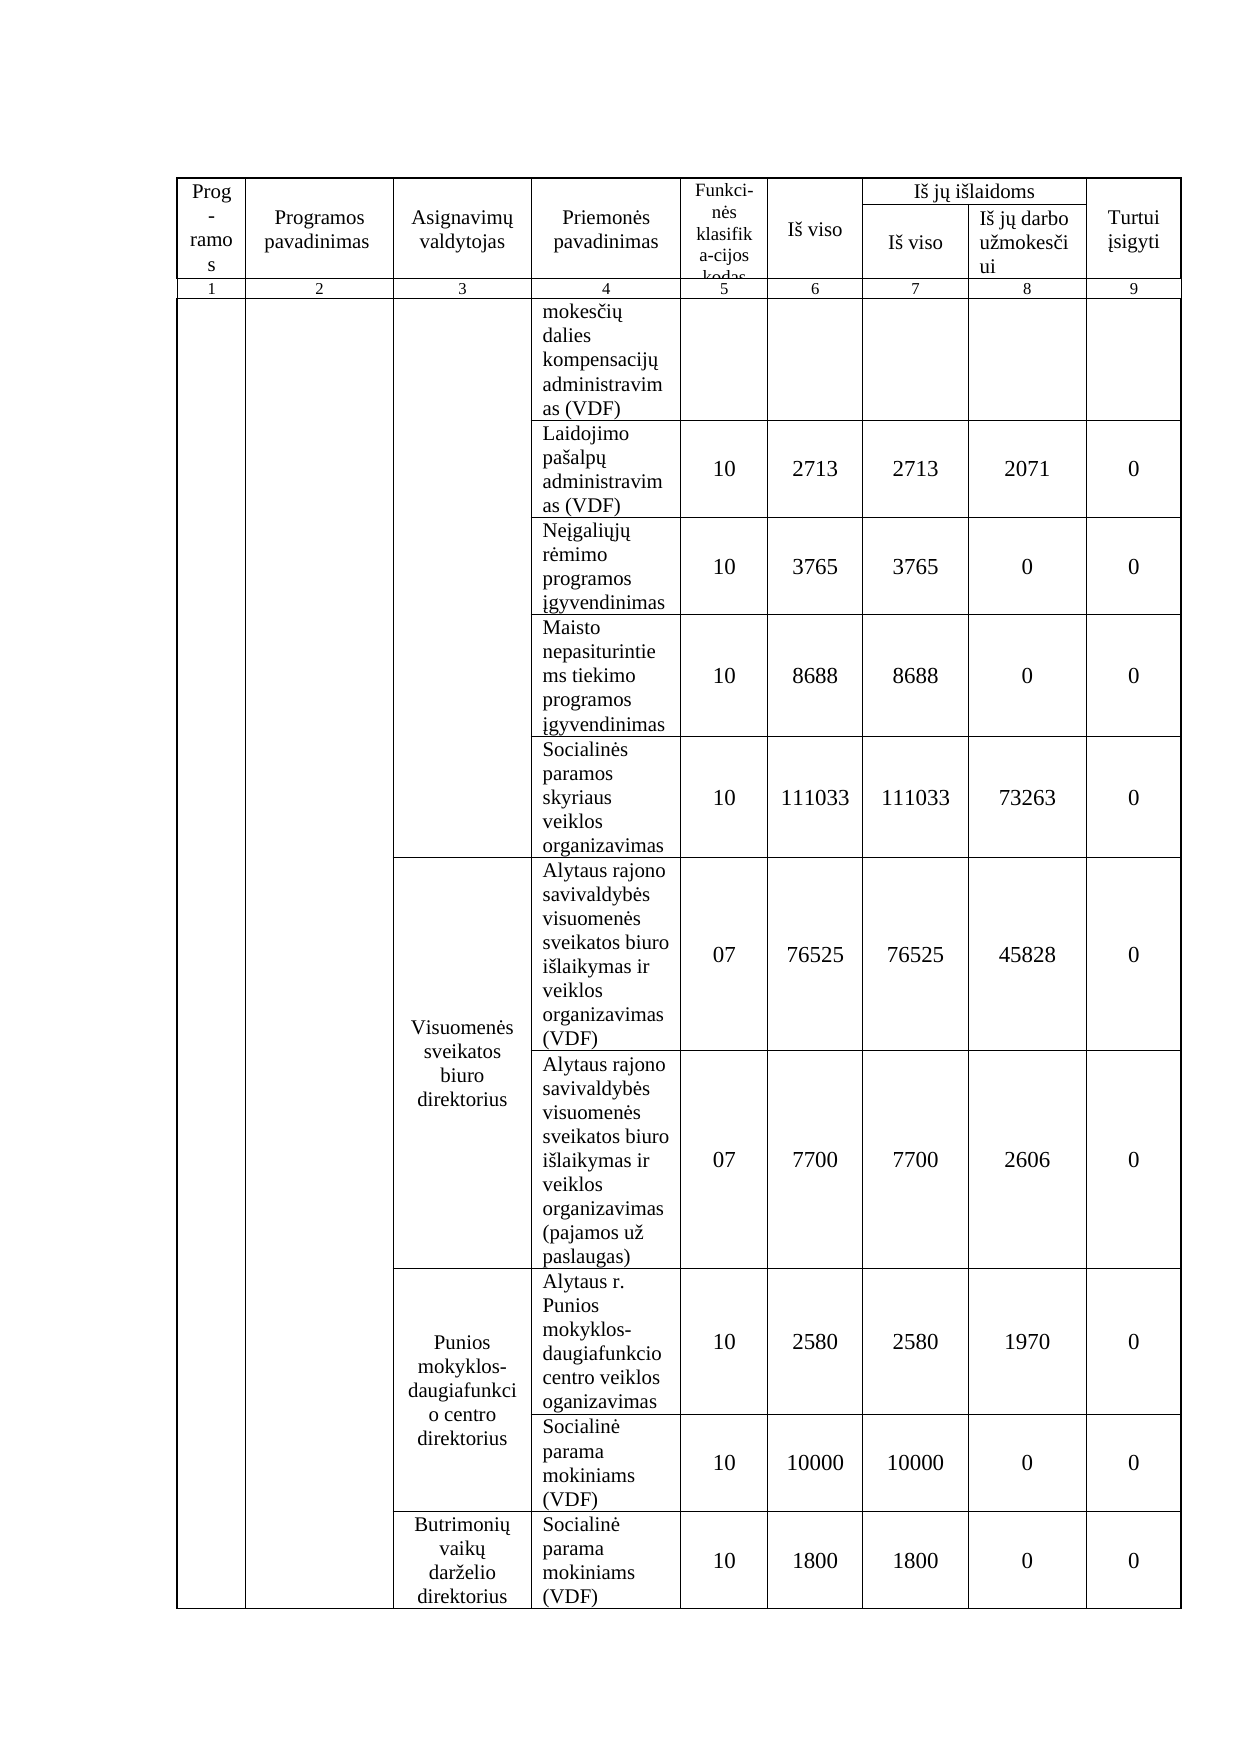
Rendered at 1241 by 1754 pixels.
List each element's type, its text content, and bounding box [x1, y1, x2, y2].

table_cell [394, 299, 531, 857]
table_header Priemonės pavadinimas [532, 179, 680, 278]
table_header Prog-ramos kodas [178, 179, 245, 278]
table_cell 1800 [863, 1512, 968, 1608]
table_header Turtui įsigyti [1087, 179, 1180, 278]
table_cell 9 [1087, 279, 1181, 298]
table_cell 4 [532, 279, 680, 298]
table_cell 10 [681, 737, 767, 857]
table_cell 7700 [863, 1051, 968, 1268]
table_cell 73263 [969, 737, 1086, 857]
table_cell 3765 [863, 518, 968, 614]
table_cell 0 [969, 518, 1086, 614]
table_cell 1970 [969, 1269, 1086, 1413]
table_cell Punios mokyklos-daugiafunkcio centro direktorius [394, 1269, 531, 1511]
table_cell 0 [1087, 858, 1180, 1050]
table_cell 0 [1087, 1415, 1180, 1511]
table_cell 76525 [768, 858, 862, 1050]
table_cell 111033 [768, 737, 862, 857]
table_cell Butrimonių vaikų darželio direktorius [394, 1512, 531, 1608]
table_cell 2606 [969, 1051, 1086, 1268]
table_cell mokesčių dalies kompensacijų administravimas (VDF) [532, 299, 680, 419]
table_header Iš jų išlaidoms [863, 179, 1086, 204]
table_cell [768, 299, 862, 419]
table_cell 2580 [863, 1269, 968, 1413]
table_cell 0 [1087, 1512, 1180, 1608]
table_cell [681, 299, 767, 419]
table_cell Alytaus rajono savivaldybės visuomenės sveikatos biuro išlaikymas ir veiklos organizavimas (VDF) [532, 858, 680, 1050]
table_cell 10 [681, 1415, 767, 1511]
table_header Programos pavadinimas [246, 179, 393, 278]
table_cell Laidojimo pašalpų administravimas (VDF) [532, 421, 680, 517]
table_cell Socialinės paramos skyriaus veiklos organizavimas [532, 737, 680, 857]
table_header Asignavimų valdytojas [394, 179, 531, 278]
table_cell 0 [969, 1512, 1086, 1608]
table_cell [863, 299, 968, 419]
table_cell 0 [1087, 421, 1180, 517]
table_cell [178, 299, 245, 1608]
table_cell 2713 [768, 421, 862, 517]
table_cell [1087, 299, 1180, 419]
table_cell 10 [681, 615, 767, 736]
table_cell 0 [1087, 615, 1180, 736]
table_cell 2071 [969, 421, 1086, 517]
table_cell 45828 [969, 858, 1086, 1050]
table_cell Iš jų darbo užmokesčiui [969, 205, 1086, 278]
table_cell 1800 [768, 1512, 862, 1608]
table_cell 07 [681, 858, 767, 1050]
table_cell 8688 [863, 615, 968, 736]
table_cell 10 [681, 421, 767, 517]
table_cell 76525 [863, 858, 968, 1050]
table_cell 10000 [768, 1415, 862, 1511]
table_cell 10 [681, 1269, 767, 1413]
table_cell Alytaus rajono savivaldybės visuomenės sveikatos biuro išlaikymas ir veiklos organizavimas (pajamos už paslaugas) [532, 1051, 680, 1268]
table_cell 10 [681, 518, 767, 614]
table_cell 0 [1087, 1269, 1180, 1413]
table_cell 0 [969, 615, 1086, 736]
table_cell 3 [394, 279, 531, 298]
table_cell [246, 299, 393, 1608]
table_cell 111033 [863, 737, 968, 857]
table_cell 8 [969, 279, 1086, 298]
table_cell 07 [681, 1051, 767, 1268]
table_cell 0 [1087, 1051, 1180, 1268]
table_cell 7 [863, 279, 968, 298]
table_cell Maisto nepasiturintiems tiekimo programos įgyvendinimas [532, 615, 680, 736]
table_cell 0 [1087, 518, 1180, 614]
table_cell 3765 [768, 518, 862, 614]
table_cell 6 [768, 279, 862, 298]
table_cell Visuomenės sveikatos biuro direktorius [394, 858, 531, 1268]
table_cell 5 [681, 279, 767, 298]
table_cell 2713 [863, 421, 968, 517]
table_cell Iš viso [863, 205, 968, 278]
table_cell 0 [969, 1415, 1086, 1511]
table_cell Neįgaliųjų rėmimo programos įgyvendinimas [532, 518, 680, 614]
table_cell 7700 [768, 1051, 862, 1268]
table_header Iš viso [768, 179, 862, 278]
table_cell Socialinė parama mokiniams (VDF) [532, 1415, 680, 1511]
table_cell 2580 [768, 1269, 862, 1413]
table_cell 10000 [863, 1415, 968, 1511]
table_cell 2 [246, 279, 393, 298]
table_cell Alytaus r. Punios mokyklos-daugiafunkcio centro veiklos oganizavimas [532, 1269, 680, 1413]
table_cell [969, 299, 1086, 419]
table_cell 10 [681, 1512, 767, 1608]
table_cell Socialinė parama mokiniams (VDF) [532, 1512, 680, 1608]
table_header Funkci-nės klasifika-cijos kodas [681, 179, 767, 278]
table_cell 0 [1087, 737, 1180, 857]
table_cell 1 [178, 279, 245, 298]
table_cell 8688 [768, 615, 862, 736]
